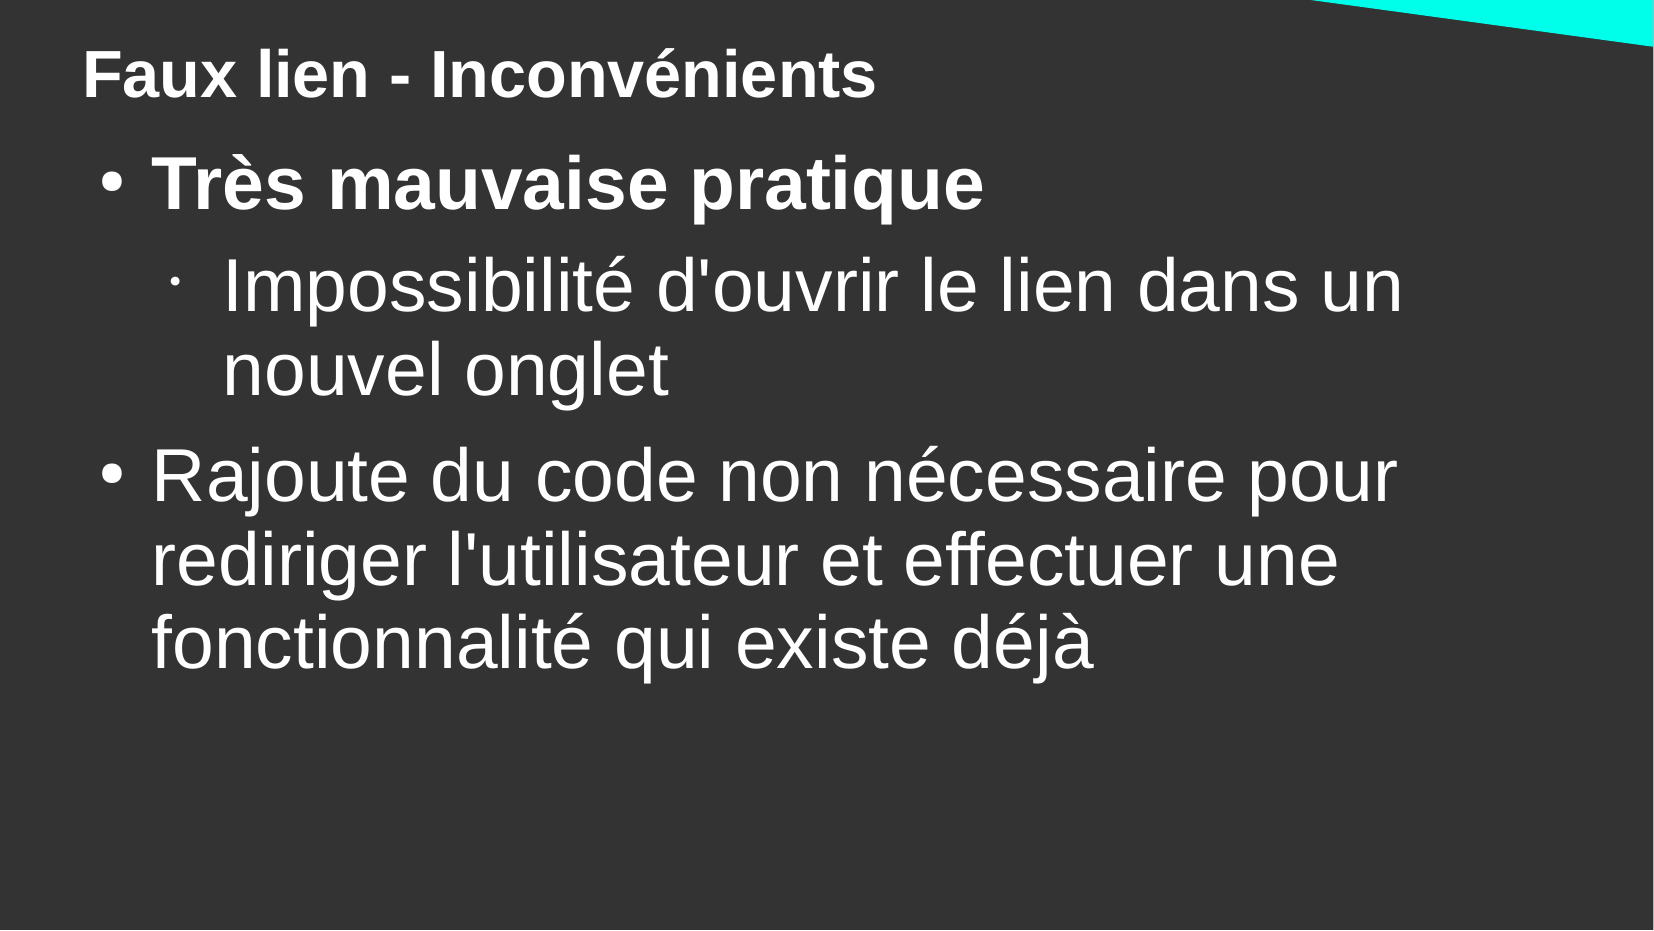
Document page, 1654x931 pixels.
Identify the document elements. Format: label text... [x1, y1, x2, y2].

title Faux lien - Inconvénients [82, 37, 1571, 114]
text_box [1310, 0, 1654, 47]
list Très mauvaise pratique Impossibilité d'ouvrir le lien dans un nouvel onglet Rajoute du code non nécessaire pour rediriger l'utilisateur et effectuer une fonctionnalité qui existe déjà [80, 141, 1620, 715]
